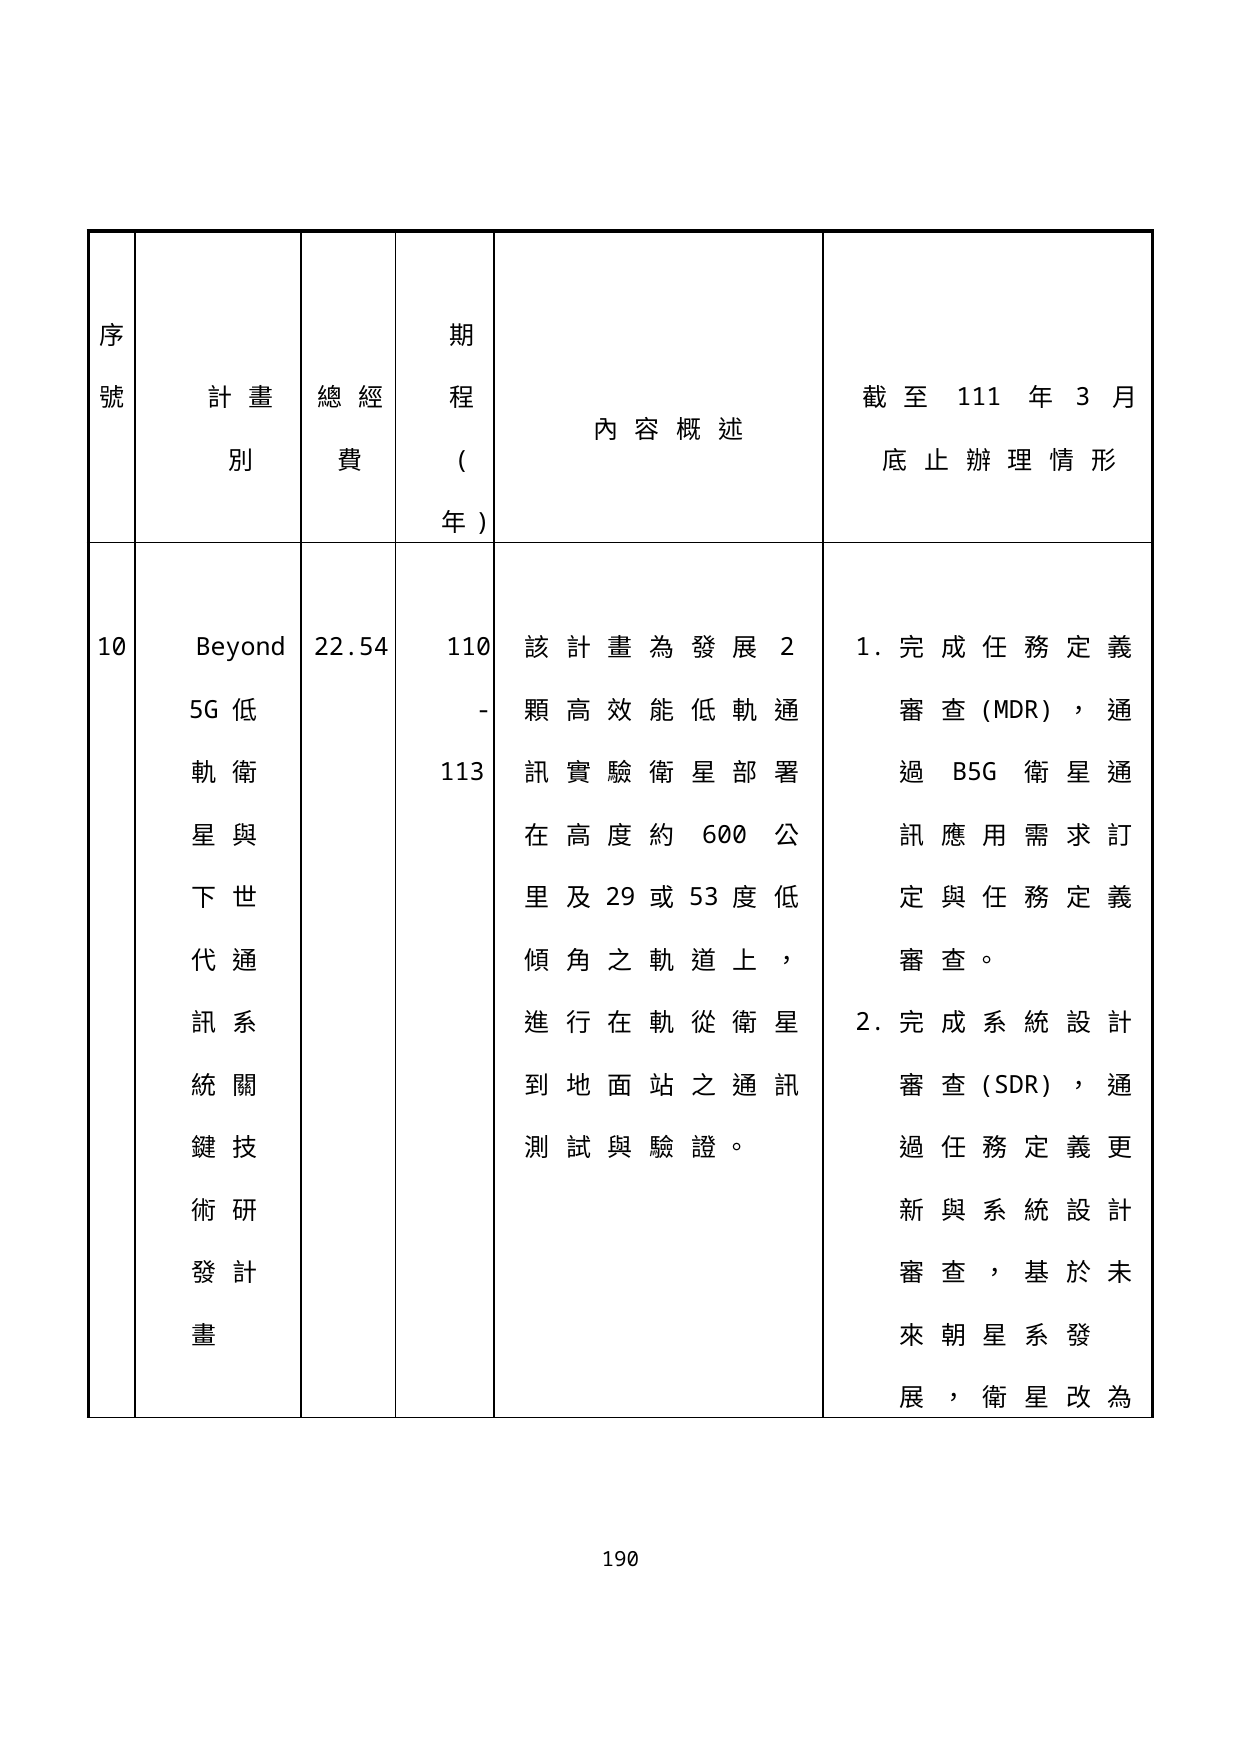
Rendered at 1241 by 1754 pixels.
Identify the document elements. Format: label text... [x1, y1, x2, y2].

table_cell 110-113 [396, 543, 493, 1417]
table_header 期程(年) [396, 233, 493, 542]
table_header 序號 [90, 233, 134, 542]
table_header 內容概述 [495, 233, 822, 542]
table_cell 10 [90, 543, 134, 1417]
table_header 截至111年3月底止辦理情形 [824, 233, 1151, 542]
table_header 計畫別 [136, 233, 300, 542]
table_cell Beyond 5G低軌衛星與下世代通訊系統關鍵技術研發計畫 [136, 543, 300, 1417]
table_cell 22.54 [302, 543, 395, 1417]
table_header 總經費 [302, 233, 395, 542]
table_cell 該計畫為發展2顆高效能低軌通訊實驗衛星部署在高度約600公里及29或53度低傾角之軌道上，進行在軌從衛星到地面站之通訊測試與驗證。 [495, 543, 822, 1417]
table_cell 1.完成任務定義審查(MDR)，通過B5G衛星通訊應用需求訂定與任務定義審查。 2.完成系統設計審查(SDR)，通過任務定義更新與系統設計審查，基於未來朝星系發展，衛星改為 [824, 543, 1151, 1417]
